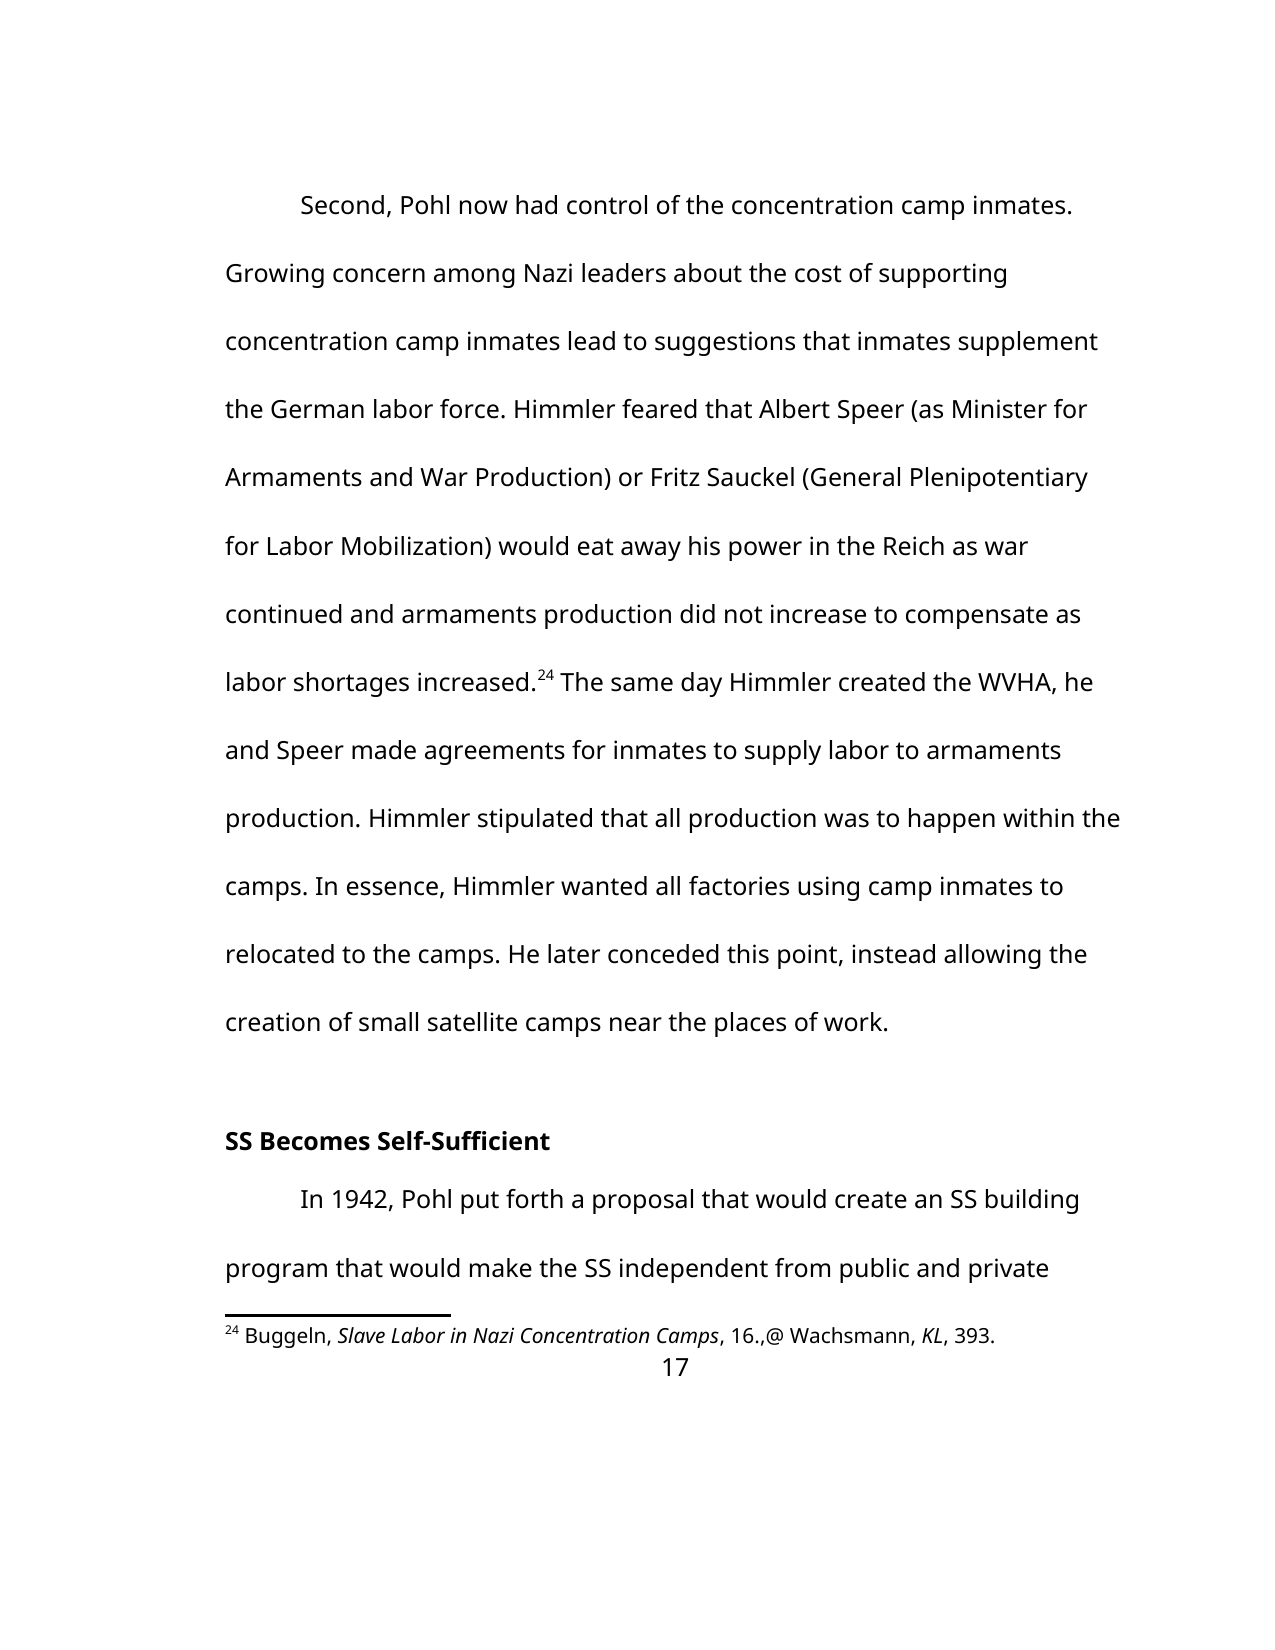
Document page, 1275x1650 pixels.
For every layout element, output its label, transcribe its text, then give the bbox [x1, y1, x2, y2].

text SS Becomes Self-Sufficient [225, 1123, 1125, 1157]
text In 1942, Pohl put forth a proposal that would create an SS building program that would make the SS independent from public and private [225, 1182, 1125, 1284]
text Second, Pohl now had control of the concentration camp inmates. Growing concern among Nazi leaders about the cost of supporting concentration camp inmates lead to suggestions that inmates supplement the German labor force. Himmler feared that Albert Speer (as Minister for Armaments and War Production) or Fritz Sauckel (General Plenipotentiary for Labor Mobilization) would eat away his power in the Reich as war continued and armaments production did not increase to compensate as labor shortages increased. The same day Himmler created the WVHA, he and Speer made agreements for inmates to supply labor to armaments production. Himmler stipulated that all production was to happen within the camps. In essence, Himmler wanted all factories using camp inmates to relocated to the camps. He later conceded this point, instead allowing the creation of small satellite camps near the places of work. [225, 187, 1125, 1039]
text Buggeln, Slave Labor in Nazi Concentration Camps, 16.,@ Wachsmann, KL, 393. [225, 1322, 1125, 1350]
